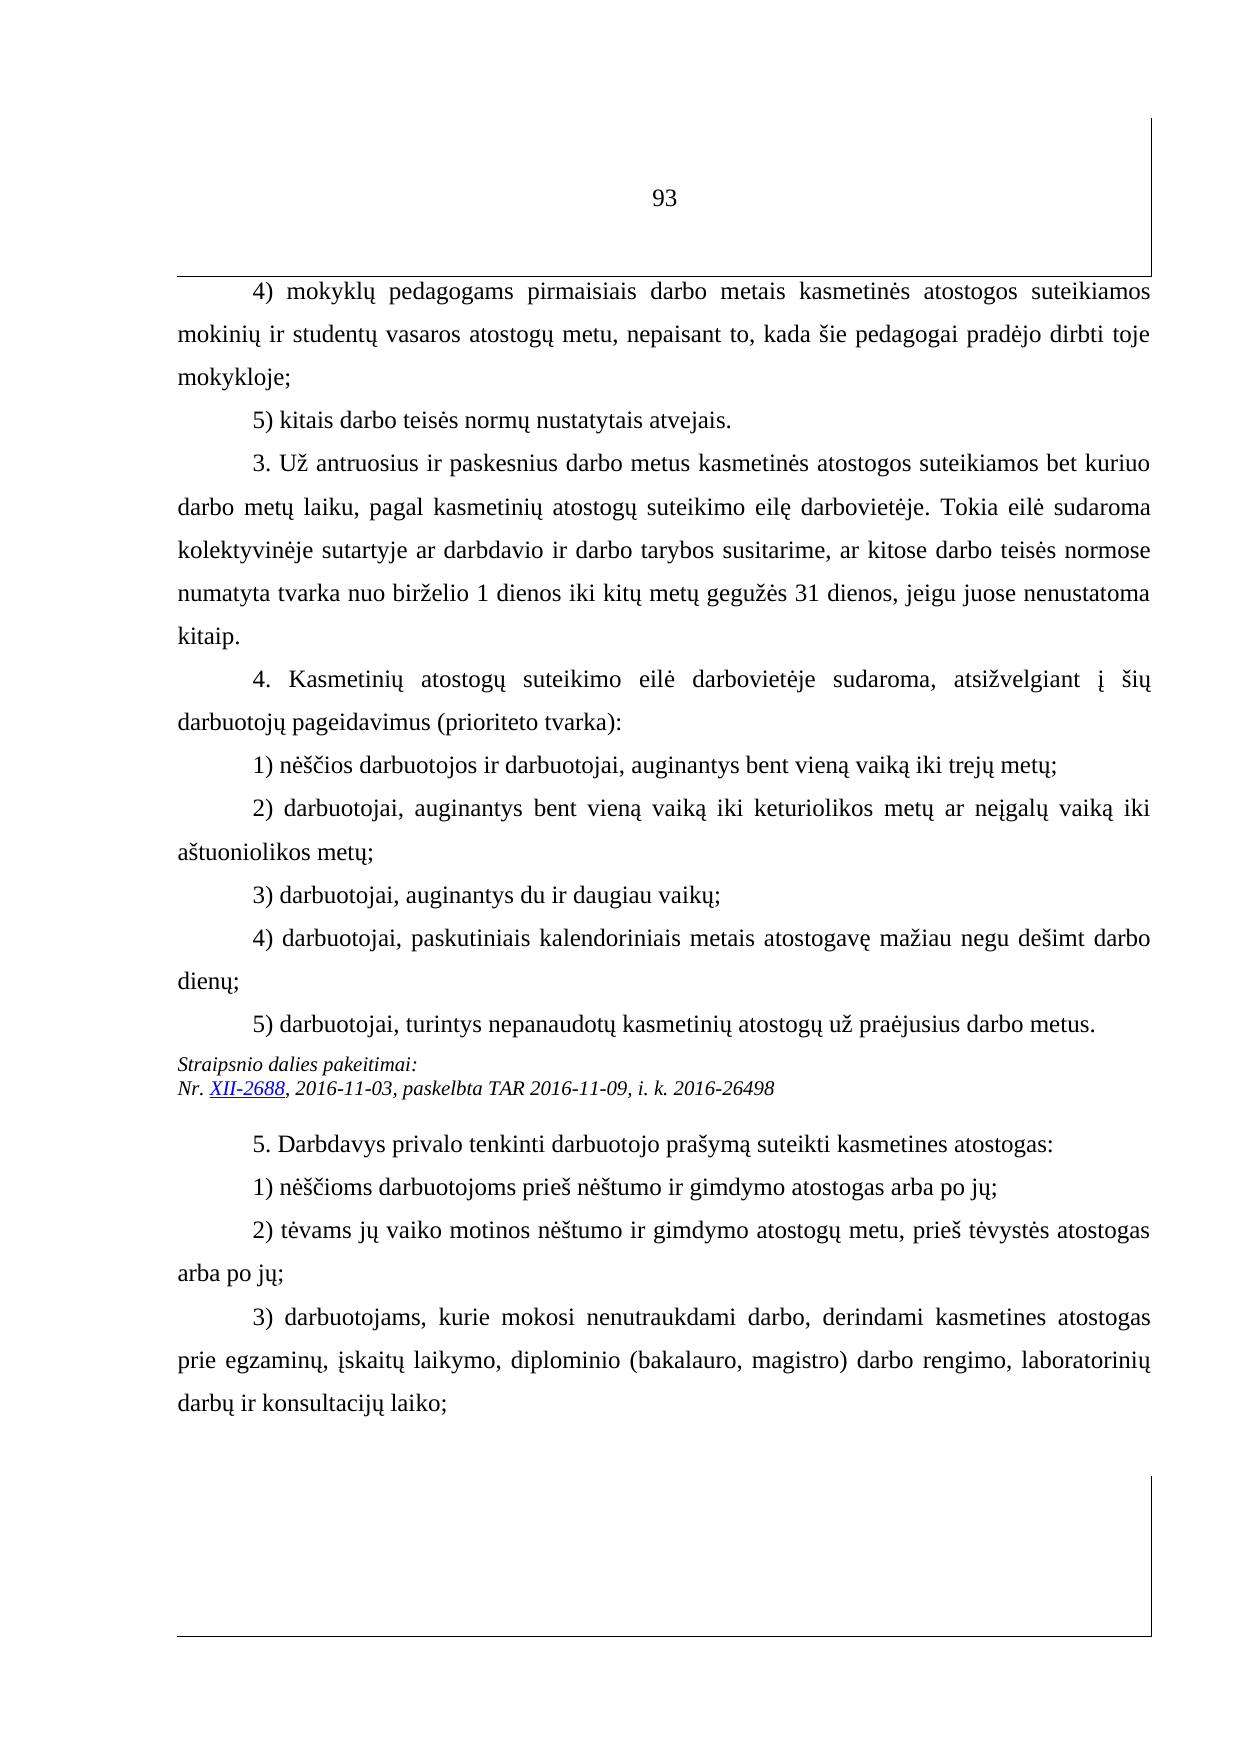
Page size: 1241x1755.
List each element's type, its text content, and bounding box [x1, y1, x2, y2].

text 1) nėščios darbuotojos ir darbuotojai, auginantys bent vieną vaiką iki trejų metų; [177, 750, 1152, 779]
text 5) kitais darbo teisės normų nustatytais atvejais. [177, 405, 1152, 434]
text 4. Kasmetinių atostogų suteikimo eilė darbovietėje sudaroma, atsižvelgiant į šių darbuotojų pageidavimus (prioriteto tvarka): [177, 664, 1152, 736]
text 5) darbuotojai, turintys nepanaudotų kasmetinių atostogų už praėjusius darbo metus. [177, 1009, 1152, 1038]
text 4) darbuotojai, paskutiniais kalendoriniais metais atostogavę mažiau negu dešimt darbo dienų; [177, 923, 1152, 995]
text 1) nėščioms darbuotojoms prieš nėštumo ir gimdymo atostogas arba po jų; [177, 1172, 1152, 1201]
text 2) tėvams jų vaiko motinos nėštumo ir gimdymo atostogų metu, prieš tėvystės atostogas arba po jų; [177, 1215, 1152, 1287]
text 5. Darbdavys privalo tenkinti darbuotojo prašymą suteikti kasmetines atostogas: [177, 1129, 1152, 1158]
text 3) darbuotojai, auginantys du ir daugiau vaikų; [177, 880, 1152, 908]
text 3. Už antruosius ir paskesnius darbo metus kasmetinės atostogos suteikiamos bet kuriuo darbo metų laiku, pagal kasmetinių atostogų suteikimo eilę darbovietėje. Tokia eilė sudaroma kolektyvinėje sutartyje ar darbdavio ir darbo tarybos susitarime, ar kitose darbo teisės normose numatyta tvarka nuo birželio 1 dienos iki kitų metų gegužės 31 dienos, jeigu juose nenustatoma kitaip. [177, 448, 1152, 650]
text Nr. XII-2688, 2016-11-03, paskelbta TAR 2016-11-09, i. k. 2016-26498 [177, 1076, 1152, 1100]
text 4) mokyklų pedagogams pirmaisiais darbo metais kasmetinės atostogos suteikiamos mokinių ir studentų vasaros atostogų metu, nepaisant to, kada šie pedagogai pradėjo dirbti toje mokykloje; [177, 276, 1152, 391]
text Straipsnio dalies pakeitimai: [177, 1052, 1152, 1076]
text 3) darbuotojams, kurie mokosi nenutraukdami darbo, derindami kasmetines atostogas prie egzaminų, įskaitų laikymo, diplominio (bakalauro, magistro) darbo rengimo, laboratorinių darbų ir konsultacijų laiko; [177, 1302, 1152, 1417]
text 2) darbuotojai, auginantys bent vieną vaiką iki keturiolikos metų ar neįgalų vaiką iki aštuoniolikos metų; [177, 793, 1152, 865]
